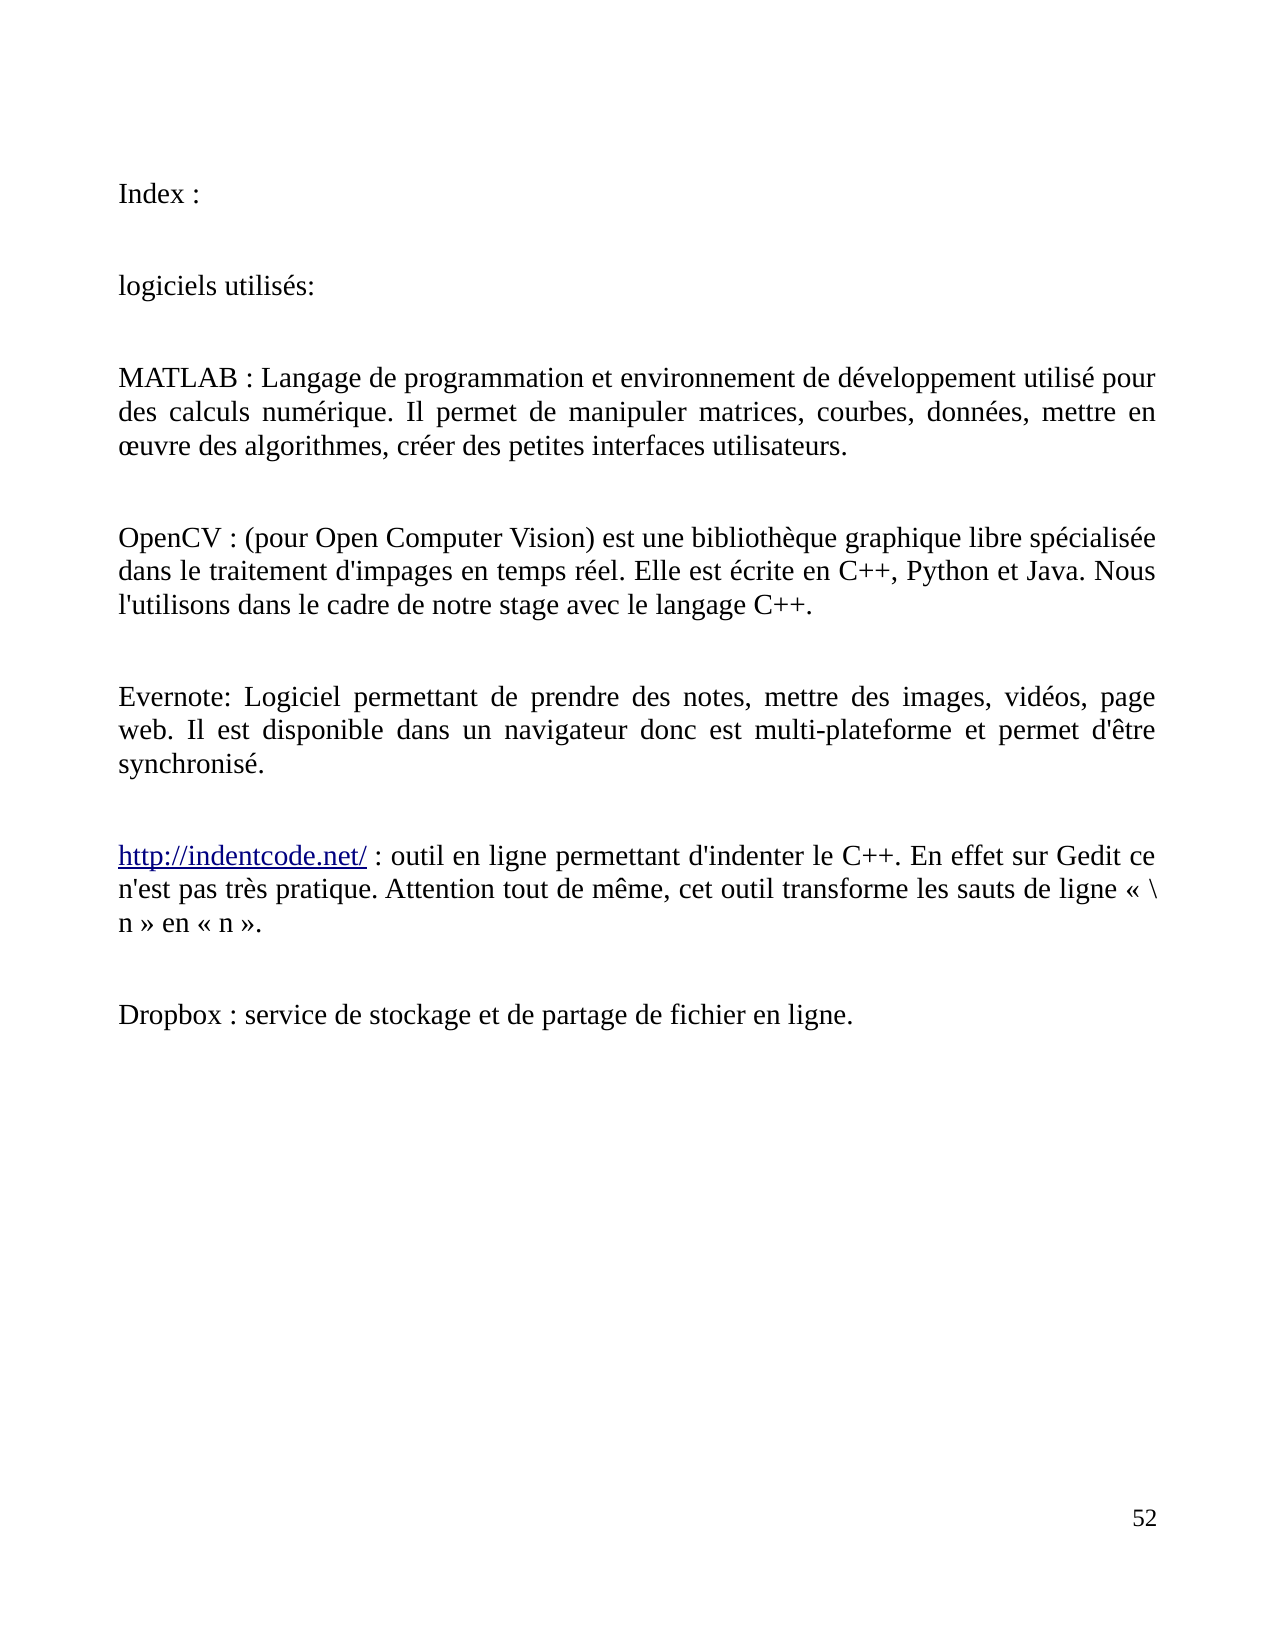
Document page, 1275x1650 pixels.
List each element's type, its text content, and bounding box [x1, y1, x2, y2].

text http://indentcode.net/ : outil en ligne permettant d'indenter le C++. En effet sur Gedit ce n'est pas très pratique. Attention tout de même, cet outil transforme les sauts de ligne « \n » en « n ». [118, 838, 1157, 939]
text Index : [118, 176, 1157, 210]
text logiciels utilisés: [118, 268, 1157, 302]
text OpenCV : (pour Open Computer Vision) est une bibliothèque graphique libre spécialisée dans le traitement d'impages en temps réel. Elle est écrite en C++, Python et Java. Nous l'utilisons dans le cadre de notre stage avec le langage C++. [118, 520, 1157, 620]
text Evernote: Logiciel permettant de prendre des notes, mettre des images, vidéos, page web. Il est disponible dans un navigateur donc est multi-plateforme et permet d'être synchronisé. [118, 679, 1157, 779]
text Dropbox : service de stockage et de partage de fichier en ligne. [118, 997, 1157, 1031]
text MATLAB : Langage de programmation et environnement de développement utilisé pour des calculs numérique. Il permet de manipuler matrices, courbes, données, mettre en œuvre des algorithmes, créer des petites interfaces utilisateurs. [118, 361, 1157, 461]
